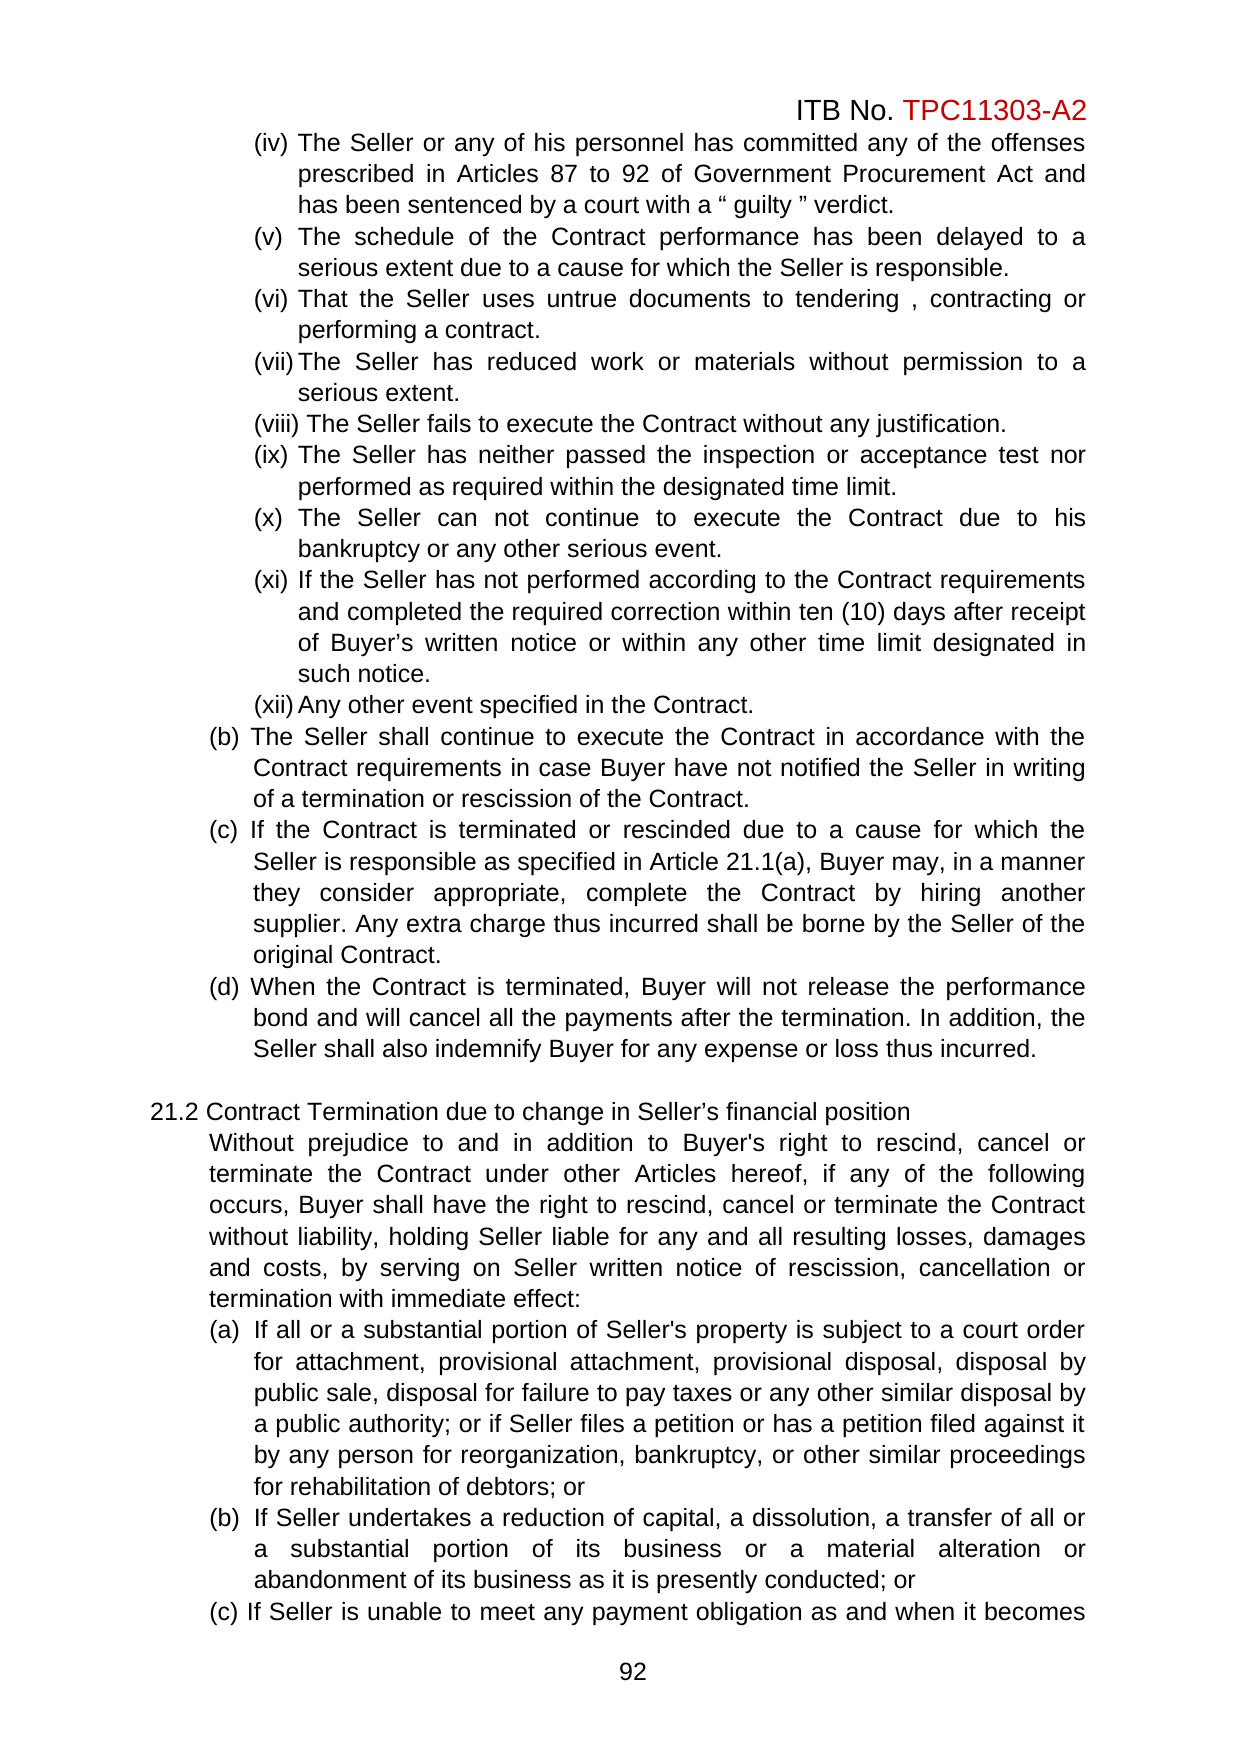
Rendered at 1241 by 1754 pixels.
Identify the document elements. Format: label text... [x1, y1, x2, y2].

text (c) If the Contract is terminated or rescinded due to a cause for which the Seller is responsible as specified in Article 21.1(a), Buyer may, in a manner they consider appropriate, complete the Contract by hiring another supplier. Any extra charge thus incurred shall be borne by the Seller of the original Contract. [209, 814, 1087, 970]
text (vi) That the Seller uses untrue documents to tendering , contracting or performing a contract. [253, 282, 1087, 345]
text (a) If all or a substantial portion of Seller's property is subject to a court order for attachment, provisional attachment, provisional disposal, disposal by public sale, disposal for failure to pay taxes or any other similar disposal by a public authority; or if Seller files a petition or has a petition filed against it by any person for reorganization, bankruptcy, or other similar proceedings for rehabilitation of debtors; or [209, 1314, 1087, 1501]
text (x) The Seller can not continue to execute the Contract due to his bankruptcy or any other serious event. [253, 501, 1087, 564]
text (viii) The Seller fails to execute the Contract without any justification. [253, 407, 1087, 439]
text (vii) The Seller has reduced work or materials without permission to a serious extent. [253, 345, 1087, 407]
text (xi) If the Seller has not performed according to the Contract requirements and completed the required correction within ten (10) days after receipt of Buyer’s written notice or within any other time limit designated in such notice. [253, 564, 1087, 689]
text (b) If Seller undertakes a reduction of capital, a dissolution, a transfer of all or a substantial portion of its business or a material alteration or abandonment of its business as it is presently conducted; or [209, 1501, 1087, 1595]
text 21.2 Contract Termination due to change in Seller’s financial position [150, 1095, 1087, 1126]
text (ix) The Seller has neither passed the inspection or acceptance test nor performed as required within the designated time limit. [253, 439, 1087, 501]
text (b) The Seller shall continue to execute the Contract in accordance with the Contract requirements in case Buyer have not notified the Seller in writing of a termination or rescission of the Contract. [209, 720, 1087, 814]
text (c) If Seller is unable to meet any payment obligation as and when it becomes [209, 1595, 1087, 1626]
text (xii) Any other event specified in the Contract. [253, 689, 1087, 720]
text Without prejudice to and in addition to Buyer's right to rescind, cancel or terminate the Contract under other Articles hereof, if any of the following occurs, Buyer shall have the right to rescind, cancel or terminate the Contract without liability, holding Seller liable for any and all resulting losses, damages and costs, by serving on Seller written notice of rescission, cancellation or termination with immediate effect: [209, 1126, 1087, 1314]
text (d) When the Contract is terminated, Buyer will not release the performance bond and will cancel all the payments after the termination. In addition, the Seller shall also indemnify Buyer for any expense or loss thus incurred. [209, 970, 1087, 1064]
text (iv) The Seller or any of his personnel has committed any of the offenses prescribed in Articles 87 to 92 of Government Procurement Act and has been sentenced by a court with a “ guilty ” verdict. [253, 126, 1087, 220]
text (v) The schedule of the Contract performance has been delayed to a serious extent due to a cause for which the Seller is responsible. [253, 220, 1087, 282]
